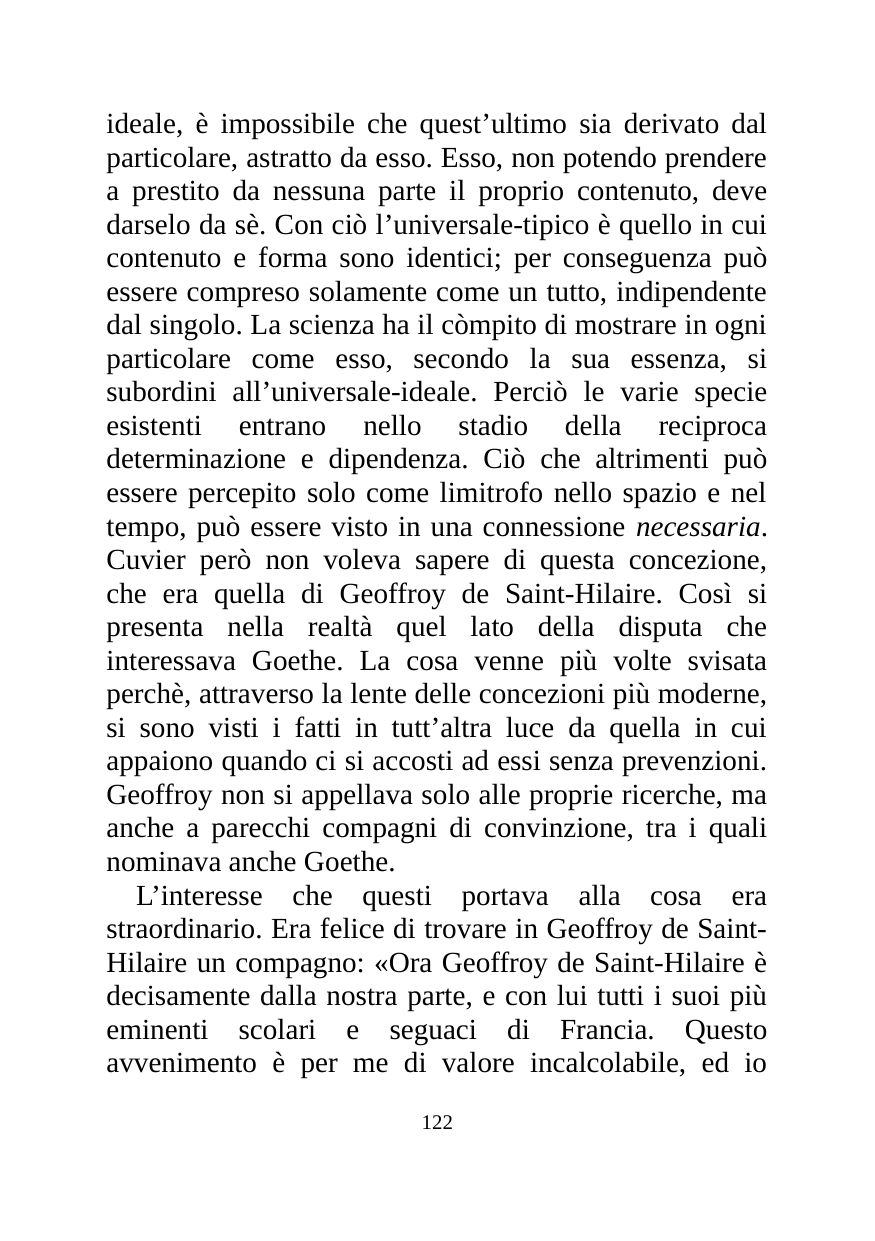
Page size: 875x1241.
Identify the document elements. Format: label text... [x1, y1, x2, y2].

text ideale, è impossibile che quest’ultimo sia derivato dal particolare, astratto da esso. Esso, non potendo prendere a prestito da nessuna parte il proprio contenuto, deve darselo da sè. Con ciò l’universale-tipico è quello in cui contenuto e forma sono identici; per conseguenza può essere compreso solamente come un tutto, indipendente dal singolo. La scienza ha il còmpito di mostrare in ogni particolare come esso, secondo la sua essenza, si subordini all’universale-ideale. Perciò le varie specie esistenti entrano nello stadio della reciproca determinazione e dipendenza. Ciò che altrimenti può essere percepito solo come limitrofo nello spazio e nel tempo, può essere visto in una connessione necessaria. Cuvier però non voleva sapere di questa concezione, che era quella di Geoffroy de Saint-Hilaire. Così si presenta nella realtà quel lato della disputa che interessava Goethe. La cosa venne più volte svisata perchè, attraverso la lente delle concezioni più moderne, si sono visti i fatti in tutt’altra luce da quella in cui appaiono quando ci si accosti ad essi senza prevenzioni. Geoffroy non si appellava solo alle proprie ricerche, ma anche a parecchi compagni di convinzione, tra i quali nominava anche Goethe. [106, 106, 768, 878]
text L’interesse che questi portava alla cosa era straordinario. Era felice di trovare in Geoffroy de Saint-Hilaire un compagno: «Ora Geoffroy de Saint-Hilaire è decisamente dalla nostra parte, e con lui tutti i suoi più eminenti scolari e seguaci di Francia. Questo avvenimento è per me di valore incalcolabile, ed io [106, 878, 768, 1079]
